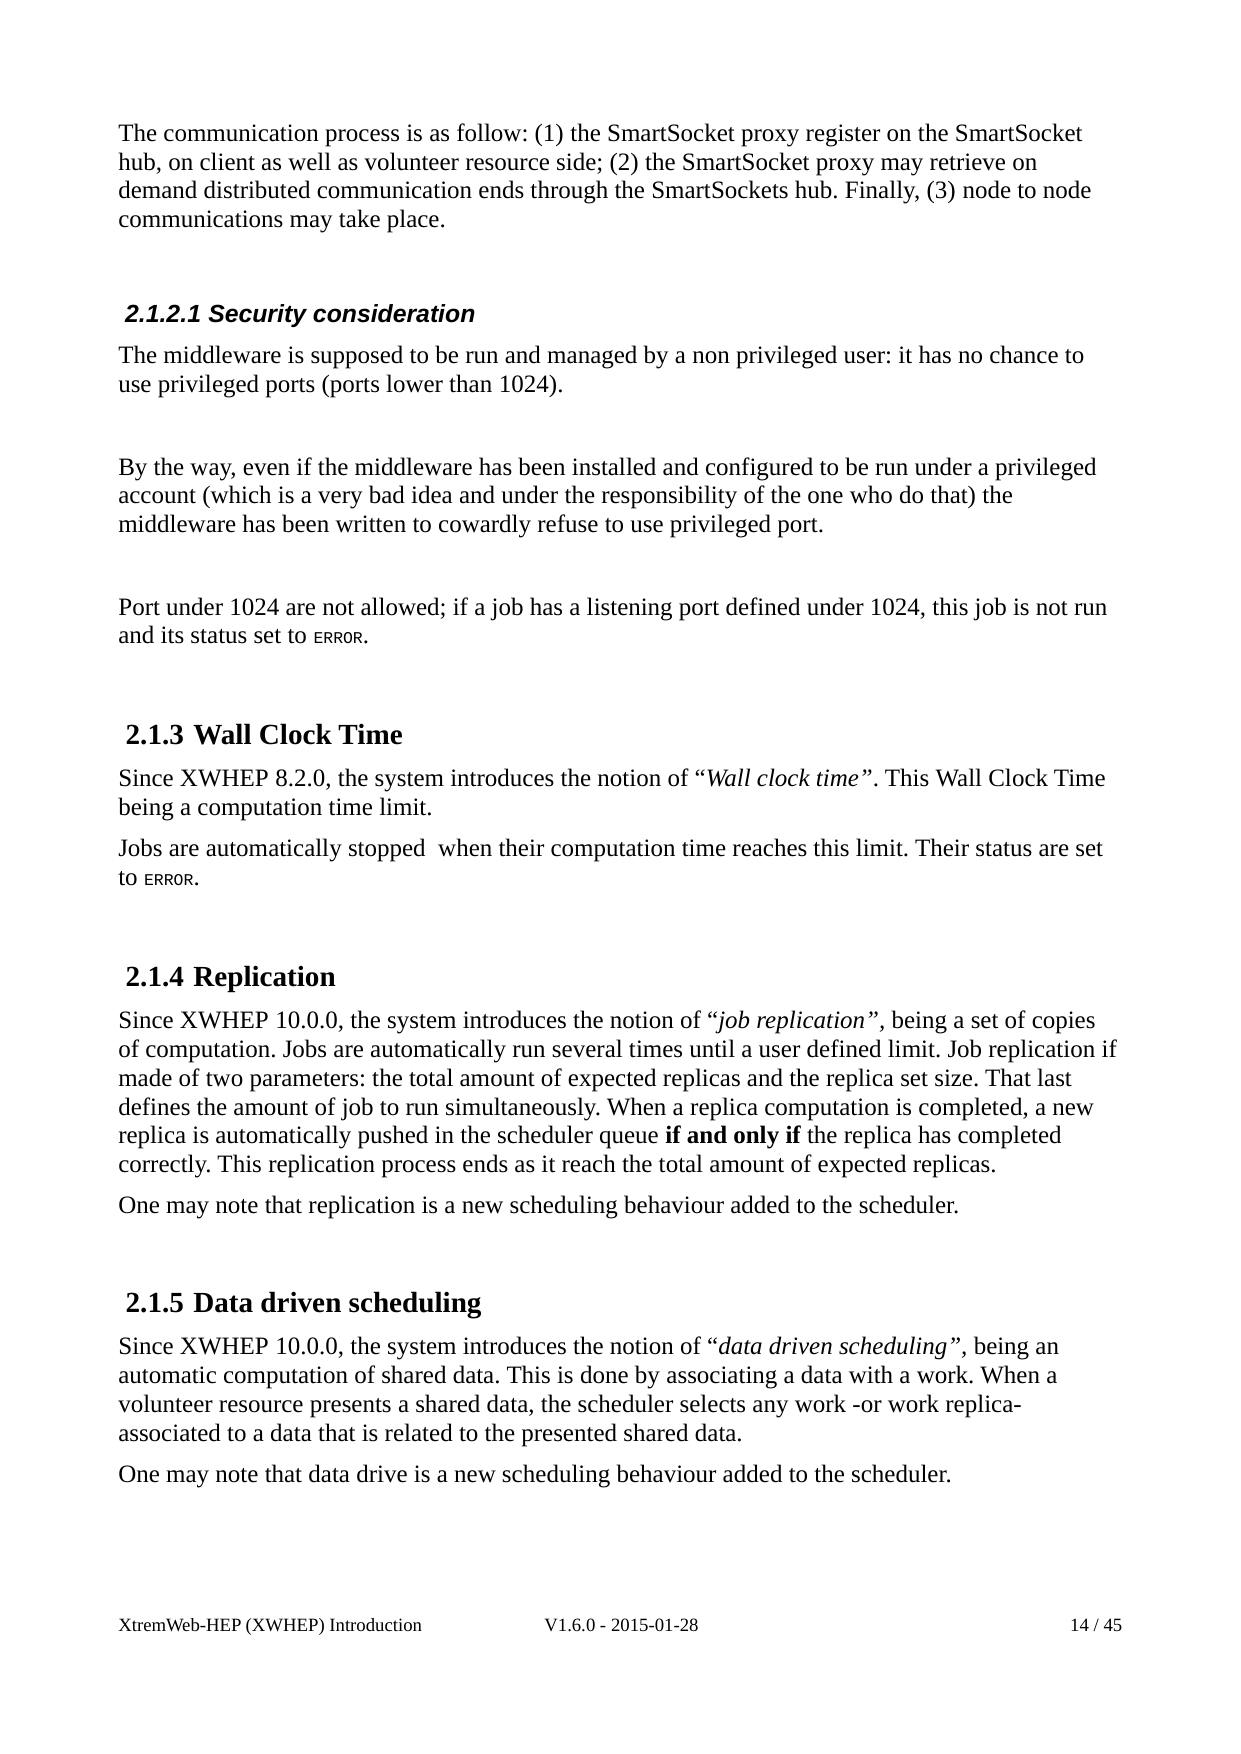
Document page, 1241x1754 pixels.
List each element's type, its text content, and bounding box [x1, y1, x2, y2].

text The communication process is as follow: (1) the SmartSocket proxy register on the SmartSocket hub, on client as well as volunteer resource side; (2) the SmartSocket proxy may retrieve on demand distributed communication ends through the SmartSockets hub. Finally, (3) node to node communications may take place. [118, 118, 1122, 233]
text Jobs are automatically stopped when their computation time reaches this limit. Their status are set to error. [118, 833, 1122, 893]
text The middleware is supposed to be run and managed by a non privileged user: it has no chance to use privileged ports (ports lower than 1024). [118, 340, 1122, 398]
subtitle Security consideration [118, 299, 1122, 328]
text Port under 1024 are not allowed; if a job has a listening port defined under 1024, this job is not run and its status set to error. [118, 592, 1122, 651]
text Since XWHEP 10.0.0, the system introduces the notion of “job replication”, being a set of copies of computation. Jobs are automatically run several times until a user defined limit. Job replication if made of two parameters: the total amount of expected replicas and the replica set size. That last defines the amount of job to run simultaneously. When a replica computation is completed, a new replica is automatically pushed in the scheduler queue if and only if the replica has completed correctly. This replication process ends as it reach the total amount of expected replicas. [118, 1005, 1122, 1178]
subtitle Wall Clock Time [118, 717, 1122, 751]
text Since XWHEP 10.0.0, the system introduces the notion of “data driven scheduling”, being an automatic computation of shared data. This is done by associating a data with a work. When a volunteer resource presents a shared data, the scheduler selects any work -or work replica- associated to a data that is related to the presented shared data. [118, 1331, 1122, 1446]
text Since XWHEP 8.2.0, the system introduces the notion of “Wall clock time”. This Wall Clock Time being a computation time limit. [118, 763, 1122, 821]
text One may note that replication is a new scheduling behaviour added to the scheduler. [118, 1190, 1122, 1219]
text One may note that data drive is a new scheduling behaviour added to the scheduler. [118, 1459, 1122, 1488]
subtitle Replication [118, 959, 1122, 993]
subtitle Data driven scheduling [118, 1285, 1122, 1319]
text By the way, even if the middleware has been installed and configured to be run under a privileged account (which is a very bad idea and under the responsibility of the one who do that) the middleware has been written to cowardly refuse to use privileged port. [118, 452, 1122, 538]
